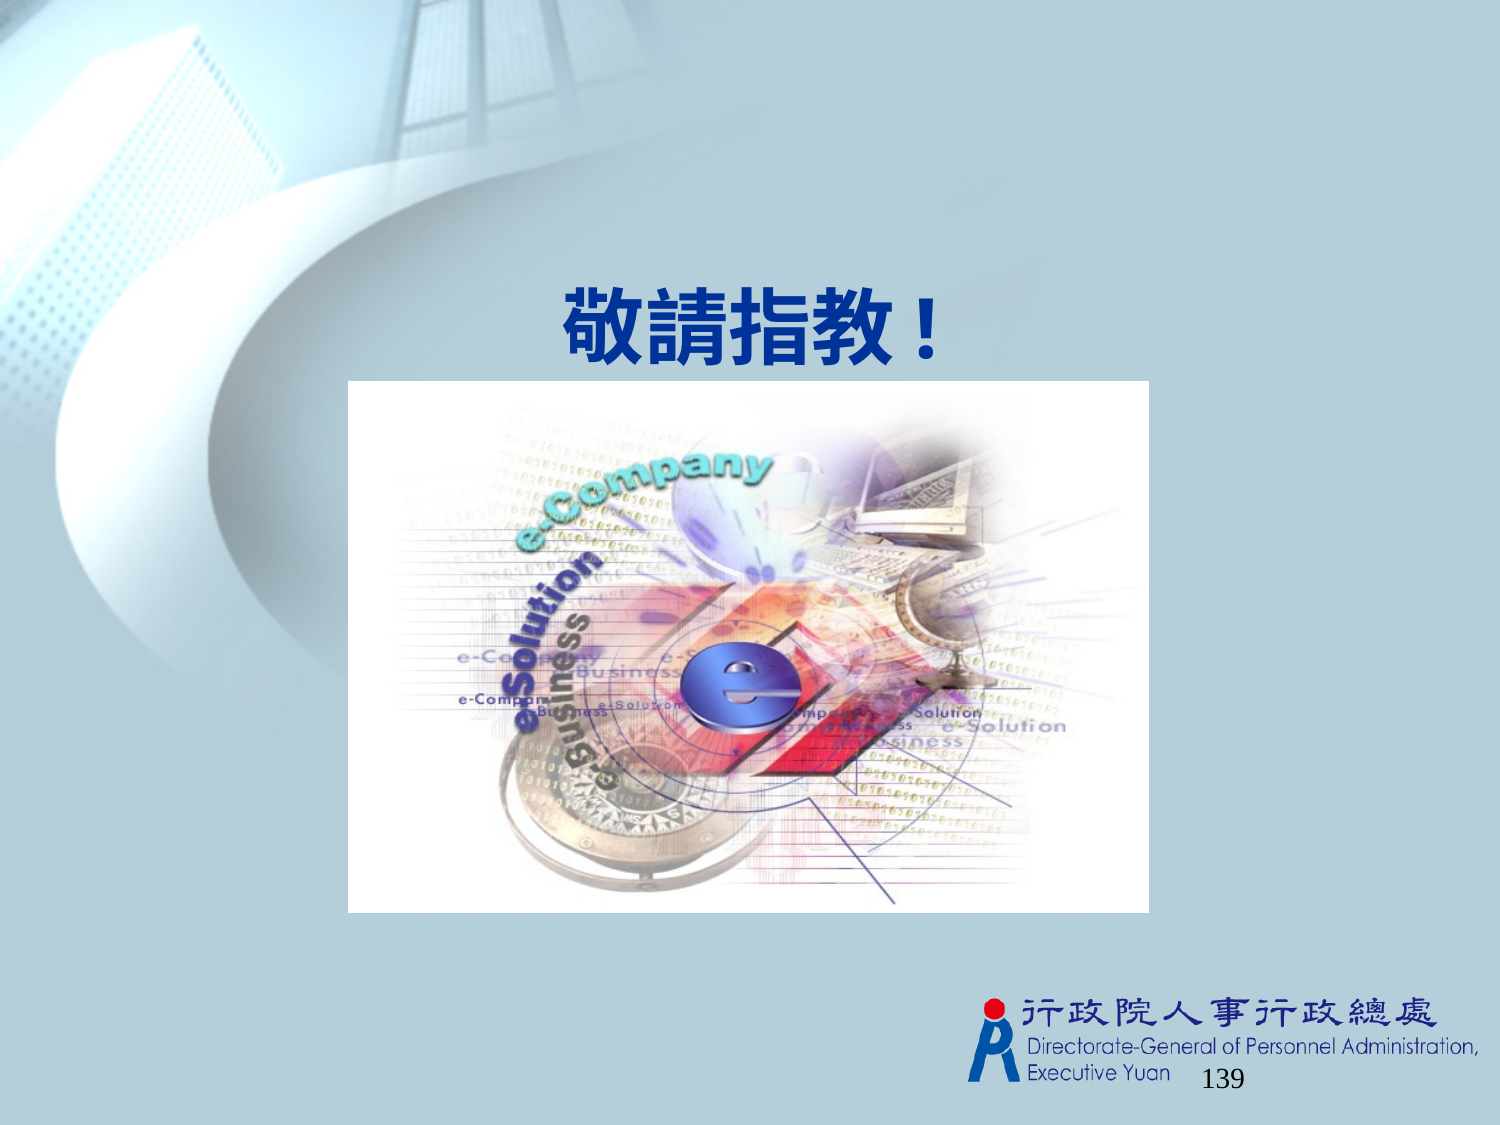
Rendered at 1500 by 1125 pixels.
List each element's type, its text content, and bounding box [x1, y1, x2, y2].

picture [348, 419, 1149, 913]
text_box [1185, 1058, 1499, 1125]
text_box 敬請指教! [113, 232, 1388, 419]
